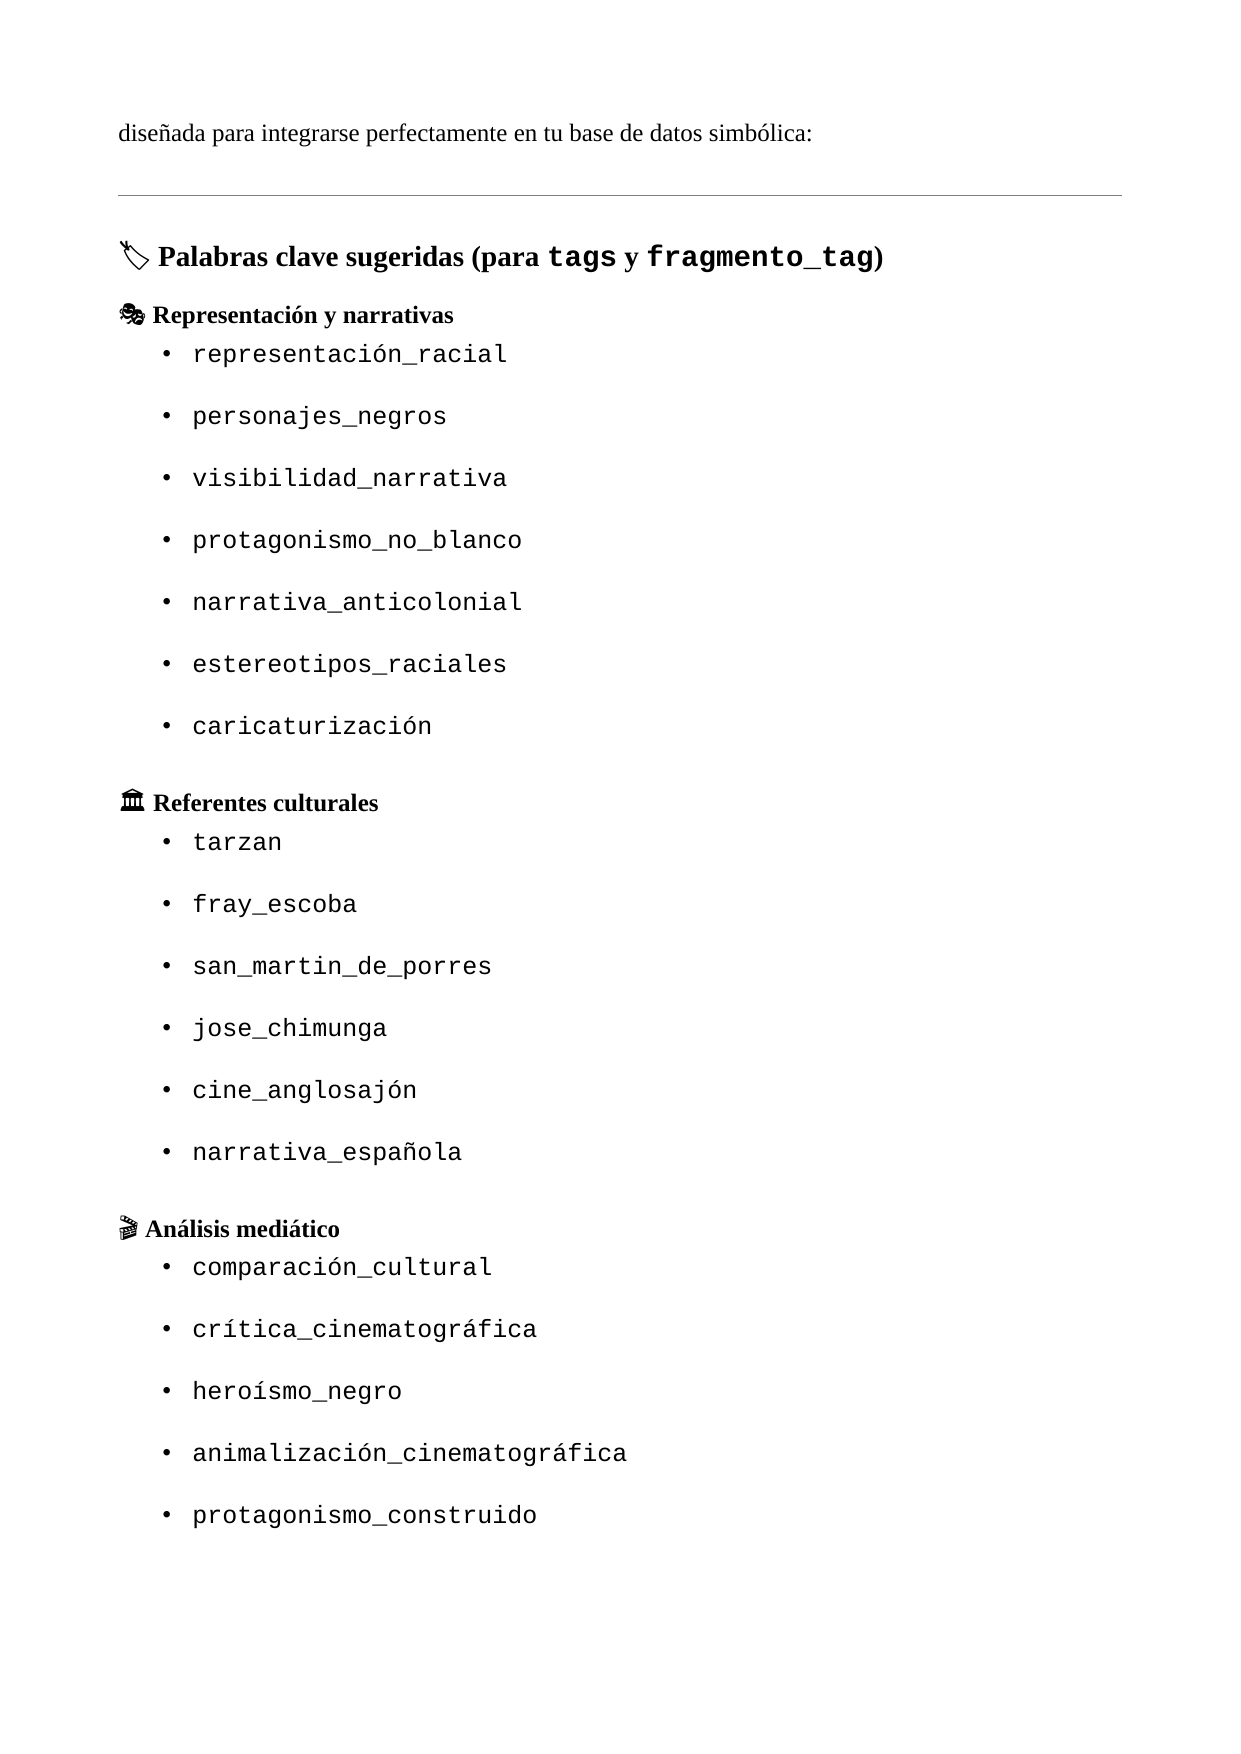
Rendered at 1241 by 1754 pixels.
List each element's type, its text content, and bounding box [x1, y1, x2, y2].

list protagonismo_no_blanco [162, 528, 1122, 556]
text diseñada para integrarse perfectamente en tu base de datos simbólica: [118, 118, 1122, 147]
list jose_chimunga [162, 1015, 1122, 1044]
list estereotipos_raciales [162, 652, 1122, 680]
list caricaturización [162, 714, 1122, 742]
list protagonismo_construido [162, 1503, 1122, 1531]
list personajes_negros [162, 404, 1122, 432]
list narrativa_anticolonial [162, 590, 1122, 618]
list representación_racial [162, 342, 1122, 370]
list fray_escoba [162, 891, 1122, 920]
list heroísmo_negro [162, 1379, 1122, 1407]
subtitle 🎭 Representación y narrativas [118, 301, 1122, 329]
list san_martin_de_porres [162, 953, 1122, 982]
list cine_anglosajón [162, 1077, 1122, 1106]
list crítica_cinematográfica [162, 1317, 1122, 1345]
list comparación_cultural [162, 1255, 1122, 1283]
list animalización_cinematográfica [162, 1441, 1122, 1469]
subtitle 🏷️ Palabras clave sugeridas (para tags y fragmento_tag) [118, 239, 1122, 276]
list narrativa_española [162, 1139, 1122, 1168]
list visibilidad_narrativa [162, 466, 1122, 494]
subtitle 🏛️ Referentes culturales [118, 788, 1122, 817]
subtitle 🎬 Análisis mediático [118, 1214, 1122, 1242]
list tarzan [162, 829, 1122, 858]
